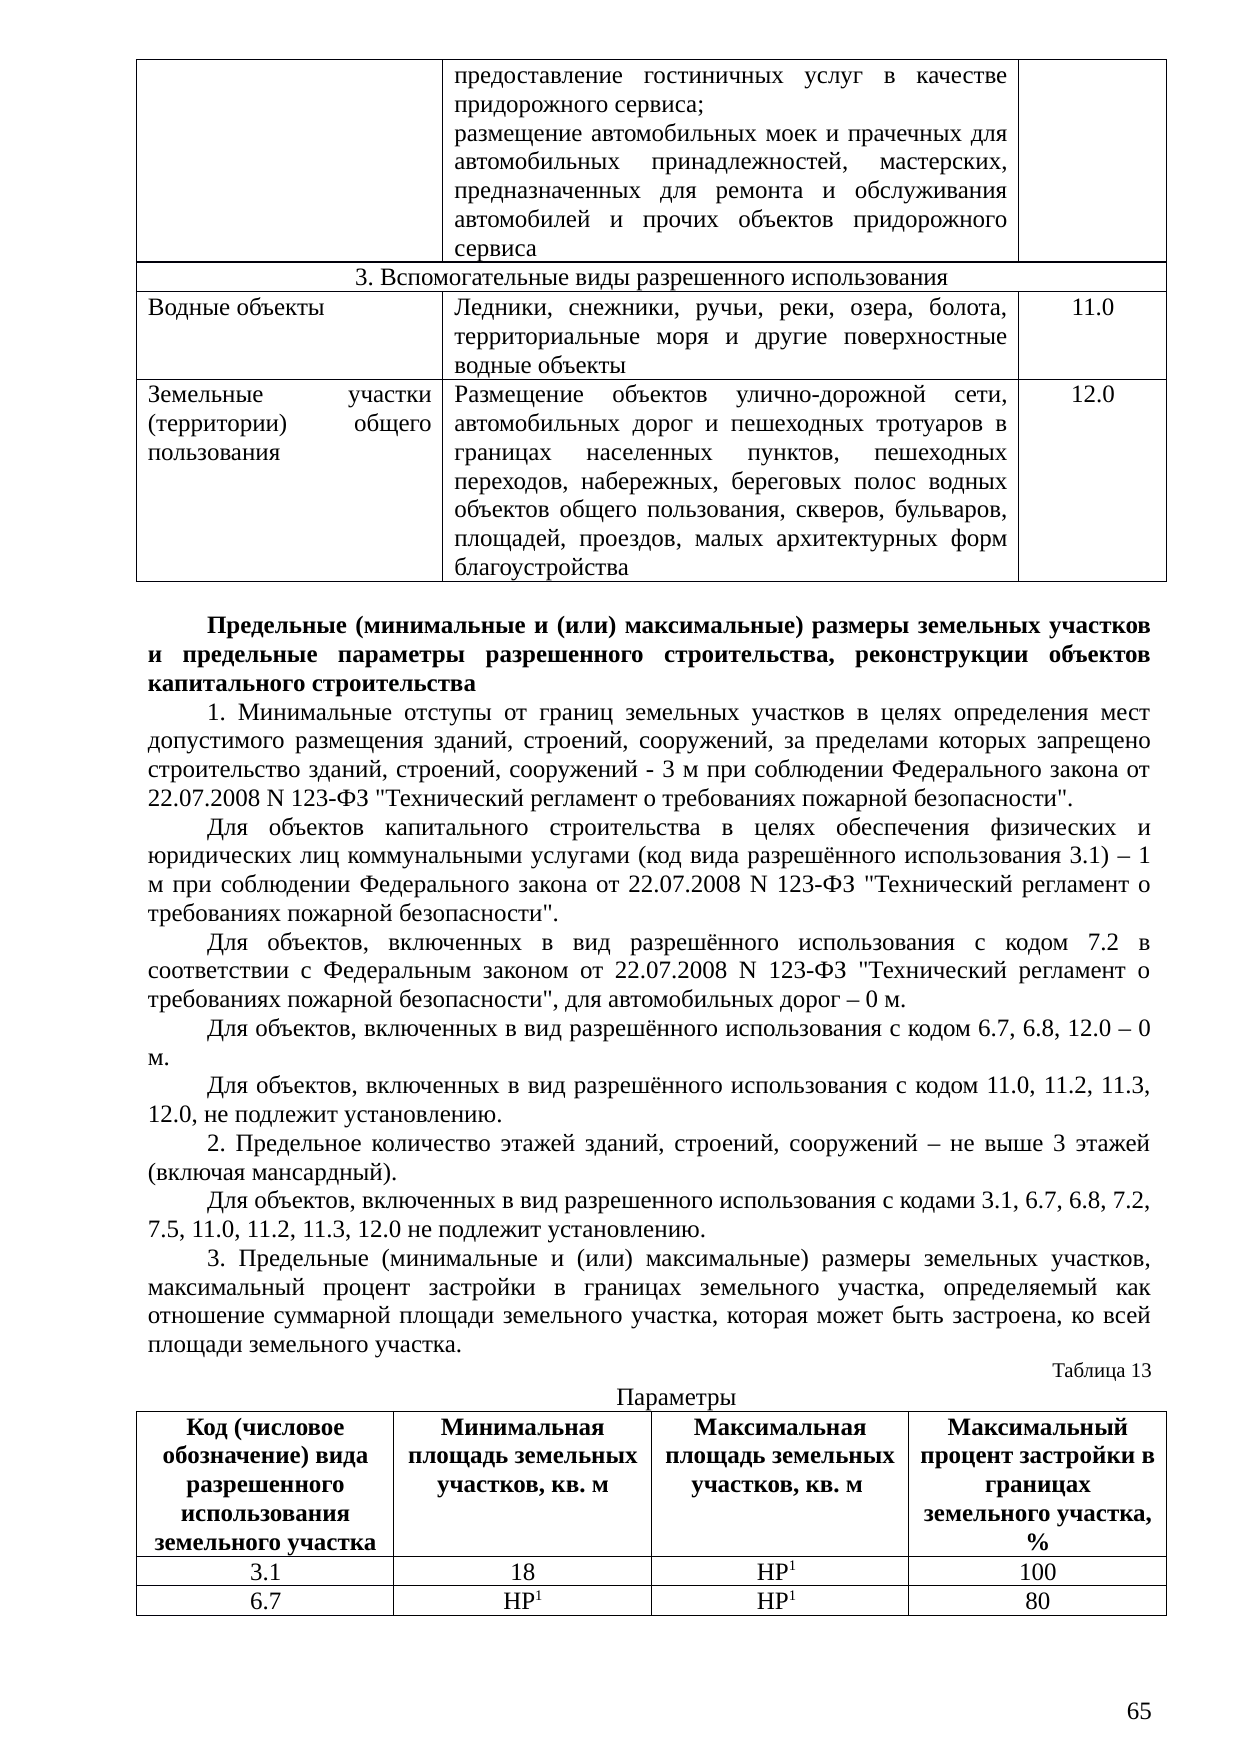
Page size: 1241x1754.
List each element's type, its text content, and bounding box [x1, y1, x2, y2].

table_cell 3. Вспомогательные виды разрешенного использования [137, 263, 1166, 291]
text Предельные (минимальные и (или) максимальные) размеры земельных участков и предельные параметры разрешенного строительства, реконструкции объектов капитального строительства [148, 611, 1152, 697]
text Для объектов, включенных в вид разрешенного использования с кодами 3.1, 6.7, 6.8, 7.2, 7.5, 11.0, 11.2, 11.3, 12.0 не подлежит установлению. [148, 1186, 1152, 1243]
table_cell 100 [909, 1557, 1166, 1585]
text Для объектов, включенных в вид разрешённого использования с кодом 6.7, 6.8, 12.0 – 0 м. [148, 1013, 1152, 1071]
table_cell Ледники, снежники, ручьи, реки, озера, болота, территориальные моря и другие поверхностные водные объекты [443, 292, 1018, 378]
table_cell предоставление гостиничных услуг в качестве придорожного сервиса; размещение автомобильных моек и прачечных для автомобильных принадлежностей, мастерских, предназначенных для ремонта и обслуживания автомобилей и прочих объектов придорожного сервиса [443, 60, 1018, 261]
table_cell 18 [394, 1557, 651, 1585]
table_cell 11.0 [1019, 292, 1166, 378]
table_header Минимальная площадь земельных участков, кв. м [394, 1412, 651, 1556]
table_cell НР1 [652, 1586, 908, 1615]
table_cell Земельные участки (территории) общего пользования [137, 380, 442, 581]
table_header Максимальный процент застройки в границах земельного участка, % [909, 1412, 1166, 1556]
text 3. Предельные (минимальные и (или) максимальные) размеры земельных участков, максимальный процент застройки в границах земельного участка, определяемый как отношение суммарной площади земельного участка, которая может быть застроена, ко всей площади земельного участка. [148, 1243, 1152, 1358]
table_cell [137, 60, 442, 261]
table_cell Размещение объектов улично-дорожной сети, автомобильных дорог и пешеходных тротуаров в границах населенных пунктов, пешеходных переходов, набережных, береговых полос водных объектов общего пользования, скверов, бульваров, площадей, проездов, малых архитектурных форм благоустройства [443, 380, 1018, 581]
table_cell 80 [909, 1586, 1166, 1615]
text Для объектов, включенных в вид разрешённого использования с кодом 11.0, 11.2, 11.3, 12.0, не подлежит установлению. [148, 1071, 1152, 1128]
table_header Максимальная площадь земельных участков, кв. м [652, 1412, 908, 1556]
table_header Код (числовое обозначение) вида разрешенного использования земельного участка [137, 1412, 393, 1556]
table_cell НР1 [652, 1557, 908, 1585]
text 2. Предельное количество этажей зданий, строений, сооружений – не выше 3 этажей (включая мансардный). [148, 1128, 1152, 1186]
text Для объектов, включенных в вид разрешённого использования с кодом 7.2 в соответствии с Федеральным законом от 22.07.2008 N 123-ФЗ "Технический регламент о требованиях пожарной безопасности", для автомобильных дорог – 0 м. [148, 927, 1152, 1013]
text Таблица 13 [148, 1358, 1152, 1382]
table_cell НР1 [394, 1586, 651, 1615]
text Параметры [148, 1382, 1152, 1411]
text Для объектов капитального строительства в целях обеспечения физических и юридических лиц коммунальными услугами (код вида разрешённого использования 3.1) – 1 м при соблюдении Федерального закона от 22.07.2008 N 123-ФЗ "Технический регламент о требованиях пожарной безопасности". [148, 812, 1152, 927]
table_cell [1019, 60, 1166, 261]
table_cell Водные объекты [137, 292, 442, 378]
table_cell 3.1 [137, 1557, 393, 1585]
table_cell 6.7 [137, 1586, 393, 1615]
table_cell 12.0 [1019, 380, 1166, 581]
text 1. Минимальные отступы от границ земельных участков в целях определения мест допустимого размещения зданий, строений, сооружений, за пределами которых запрещено строительство зданий, строений, сооружений - 3 м при соблюдении Федерального закона от 22.07.2008 N 123-ФЗ "Технический регламент о требованиях пожарной безопасности". [148, 697, 1152, 812]
